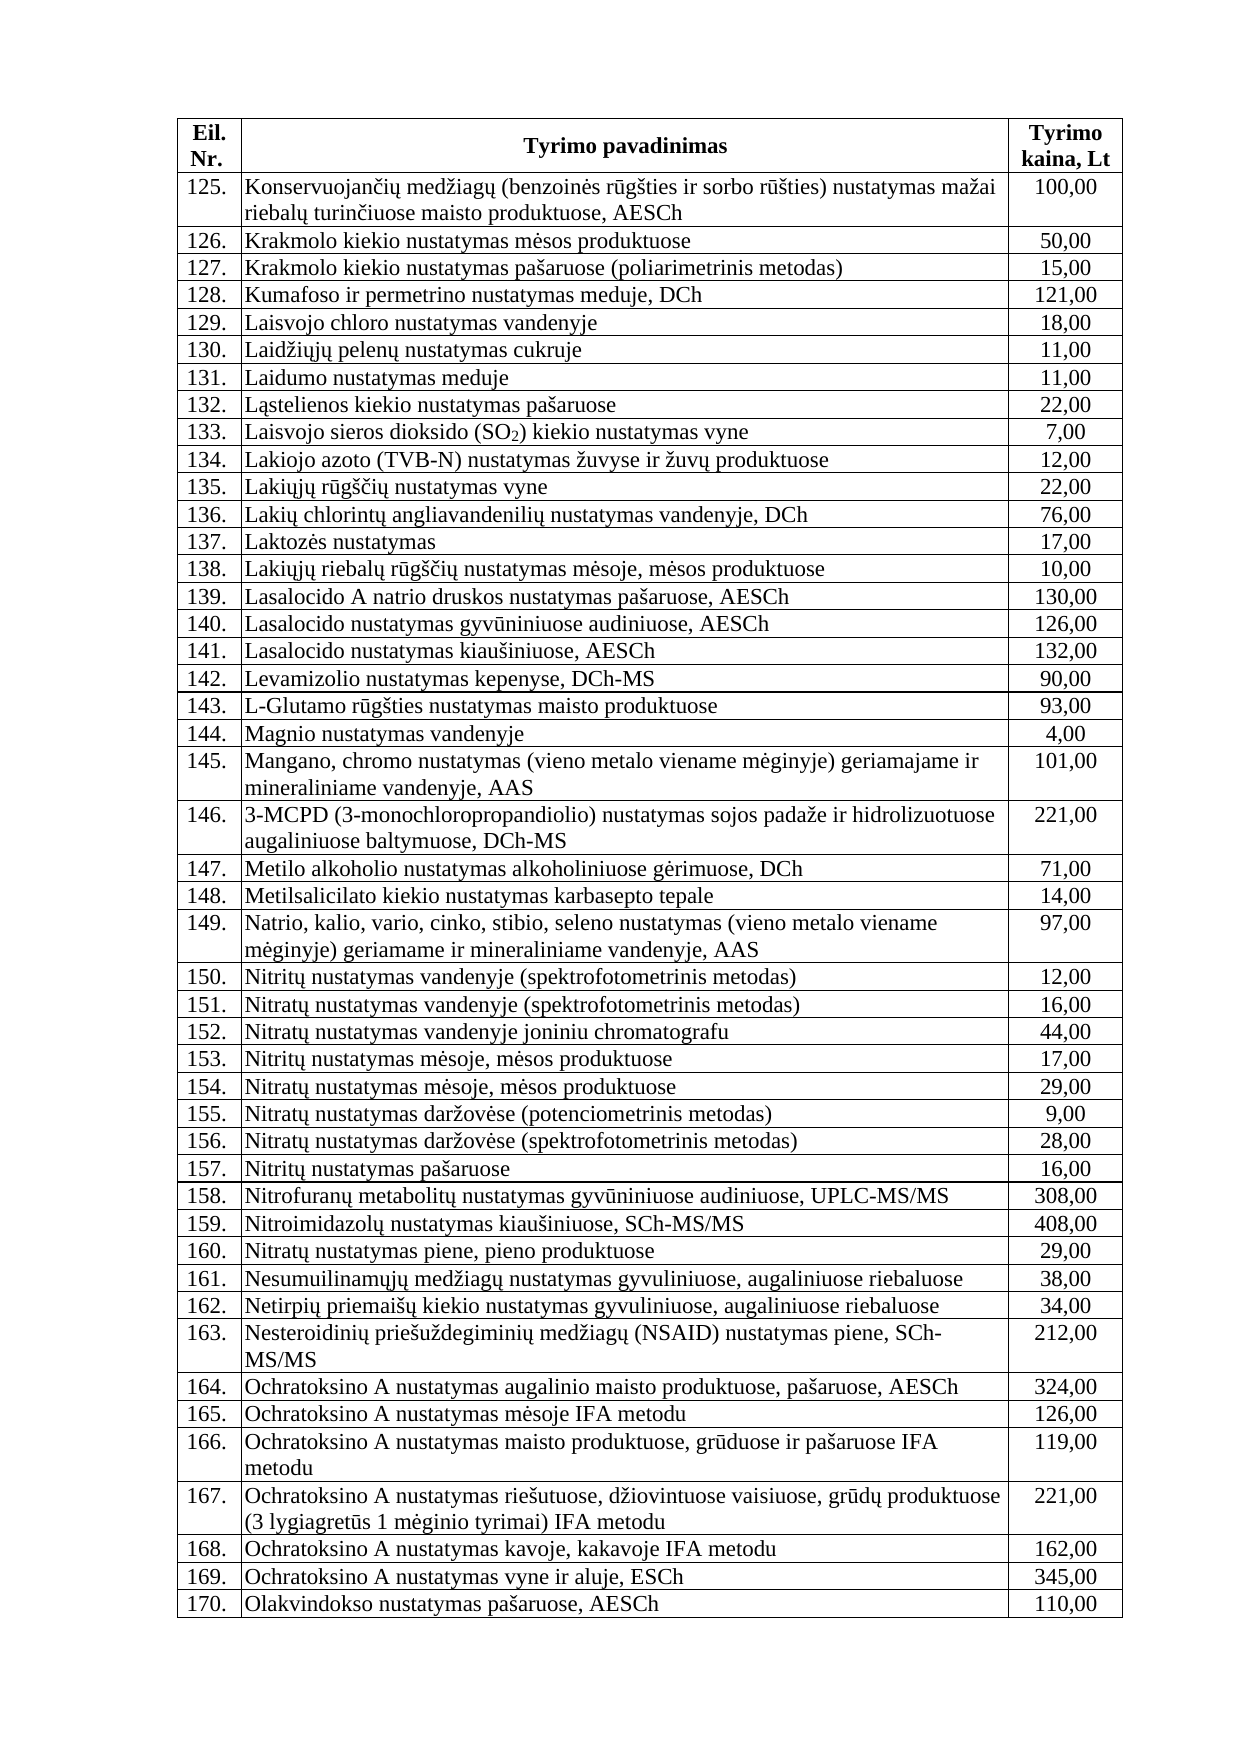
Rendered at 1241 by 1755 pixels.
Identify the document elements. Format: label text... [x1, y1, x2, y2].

table_cell 155. [178, 1100, 241, 1127]
table_cell 161. [178, 1265, 241, 1291]
table_cell 18,00 [1009, 309, 1122, 335]
table_cell Konservuojančių medžiagų (benzoinės rūgšties ir sorbo rūšties) nustatymas mažai riebalų turinčiuose maisto produktuose, AESCh [242, 173, 1008, 226]
table_cell Lasalocido nustatymas gyvūniniuose audiniuose, AESCh [242, 610, 1008, 637]
table_cell 125. [178, 173, 241, 226]
table_cell 50,00 [1009, 227, 1122, 253]
table_cell 167. [178, 1482, 241, 1534]
table_cell 135. [178, 473, 241, 499]
table_cell Krakmolo kiekio nustatymas mėsos produktuose [242, 227, 1008, 253]
table_cell 154. [178, 1073, 241, 1099]
table_cell 159. [178, 1210, 241, 1236]
table_cell 128. [178, 281, 241, 308]
table_cell 146. [178, 801, 241, 854]
table_cell 97,00 [1009, 910, 1122, 962]
table_cell Metilo alkoholio nustatymas alkoholiniuose gėrimuose, DCh [242, 855, 1008, 881]
table_cell 34,00 [1009, 1292, 1122, 1318]
table_cell 4,00 [1009, 720, 1122, 746]
table_cell 221,00 [1009, 801, 1122, 854]
table_cell 169. [178, 1563, 241, 1589]
table_cell Laidžiųjų pelenų nustatymas cukruje [242, 336, 1008, 363]
table_cell 156. [178, 1128, 241, 1154]
table_cell 132. [178, 391, 241, 417]
table_cell 71,00 [1009, 855, 1122, 881]
table_cell 149. [178, 910, 241, 962]
table_cell Laisvojo chloro nustatymas vandenyje [242, 309, 1008, 335]
table_cell 126,00 [1009, 1401, 1122, 1427]
table_cell Ochratoksino A nustatymas riešutuose, džiovintuose vaisiuose, grūdų produktuose (3 lygiagretūs 1 mėginio tyrimai) IFA metodu [242, 1482, 1008, 1534]
table_cell 126. [178, 227, 241, 253]
table_cell 93,00 [1009, 693, 1122, 719]
table_cell Ochratoksino A nustatymas mėsoje IFA metodu [242, 1401, 1008, 1427]
table_cell Lasalocido nustatymas kiaušiniuose, AESCh [242, 638, 1008, 664]
table_cell Olakvindokso nustatymas pašaruose, AESCh [242, 1590, 1008, 1617]
table_cell Nitratų nustatymas piene, pieno produktuose [242, 1237, 1008, 1263]
table_cell Nitritų nustatymas pašaruose [242, 1155, 1008, 1181]
table_cell 165. [178, 1401, 241, 1427]
table_cell 16,00 [1009, 1155, 1122, 1181]
table_cell 137. [178, 528, 241, 554]
table_cell 144. [178, 720, 241, 746]
table_cell 150. [178, 963, 241, 989]
table_cell 11,00 [1009, 336, 1122, 363]
table_cell 162,00 [1009, 1535, 1122, 1562]
table_cell 408,00 [1009, 1210, 1122, 1236]
table_cell 76,00 [1009, 501, 1122, 527]
table_cell 148. [178, 882, 241, 908]
table_cell Kumafoso ir permetrino nustatymas meduje, DCh [242, 281, 1008, 308]
table_cell 133. [178, 419, 241, 445]
table_cell Nitritų nustatymas vandenyje (spektrofotometrinis metodas) [242, 963, 1008, 989]
table_cell 152. [178, 1018, 241, 1044]
table_cell 138. [178, 555, 241, 582]
table_cell Nitratų nustatymas vandenyje (spektrofotometrinis metodas) [242, 991, 1008, 1017]
table_cell 164. [178, 1373, 241, 1399]
table_cell Ochratoksino A nustatymas maisto produktuose, grūduose ir pašaruose IFA metodu [242, 1428, 1008, 1481]
table_cell 158. [178, 1183, 241, 1209]
table_cell Nitroimidazolų nustatymas kiaušiniuose, SCh-MS/MS [242, 1210, 1008, 1236]
table_cell Netirpių priemaišų kiekio nustatymas gyvuliniuose, augaliniuose riebaluose [242, 1292, 1008, 1318]
table_cell Magnio nustatymas vandenyje [242, 720, 1008, 746]
table_cell 142. [178, 665, 241, 691]
table_cell Lasalocido A natrio druskos nustatymas pašaruose, AESCh [242, 583, 1008, 609]
table_cell Metilsalicilato kiekio nustatymas karbasepto tepale [242, 882, 1008, 908]
table_cell Nesteroidinių priešuždegiminių medžiagų (NSAID) nustatymas piene, SCh- MS/MS [242, 1319, 1008, 1372]
table_cell 127. [178, 254, 241, 280]
table_cell Nitratų nustatymas vandenyje joniniu chromatografu [242, 1018, 1008, 1044]
table_cell 168. [178, 1535, 241, 1562]
table_header Eil. Nr. [178, 119, 241, 172]
table_cell 17,00 [1009, 528, 1122, 554]
table_cell 22,00 [1009, 473, 1122, 499]
table_cell 160. [178, 1237, 241, 1263]
table_cell 130,00 [1009, 583, 1122, 609]
table_cell 140. [178, 610, 241, 637]
table_cell 11,00 [1009, 364, 1122, 390]
table_cell Krakmolo kiekio nustatymas pašaruose (poliarimetrinis metodas) [242, 254, 1008, 280]
table_cell Laktozės nustatymas [242, 528, 1008, 554]
table_cell 139. [178, 583, 241, 609]
table_cell L-Glutamo rūgšties nustatymas maisto produktuose [242, 693, 1008, 719]
table_cell Levamizolio nustatymas kepenyse, DCh-MS [242, 665, 1008, 691]
table_cell Lakiųjų riebalų rūgščių nustatymas mėsoje, mėsos produktuose [242, 555, 1008, 582]
table_cell 119,00 [1009, 1428, 1122, 1481]
table_cell 345,00 [1009, 1563, 1122, 1589]
table_cell 90,00 [1009, 665, 1122, 691]
table_cell 100,00 [1009, 173, 1122, 226]
table_cell Nitritų nustatymas mėsoje, mėsos produktuose [242, 1045, 1008, 1072]
table_cell Nitratų nustatymas mėsoje, mėsos produktuose [242, 1073, 1008, 1099]
table_cell 29,00 [1009, 1237, 1122, 1263]
table_cell Laidumo nustatymas meduje [242, 364, 1008, 390]
table_cell 166. [178, 1428, 241, 1481]
table_cell Ląstelienos kiekio nustatymas pašaruose [242, 391, 1008, 417]
table_cell Nitratų nustatymas daržovėse (spektrofotometrinis metodas) [242, 1128, 1008, 1154]
table_cell 136. [178, 501, 241, 527]
table_cell Nitrofuranų metabolitų nustatymas gyvūniniuose audiniuose, UPLC-MS/MS [242, 1183, 1008, 1209]
table_cell Laisvojo sieros dioksido (SO2) kiekio nustatymas vyne [242, 419, 1008, 445]
table_header Tyrimo pavadinimas [242, 119, 1008, 172]
table_cell 10,00 [1009, 555, 1122, 582]
table_cell 38,00 [1009, 1265, 1122, 1291]
table_cell 162. [178, 1292, 241, 1318]
table_cell 143. [178, 693, 241, 719]
table_cell 131. [178, 364, 241, 390]
table_header Tyrimo kaina, Lt [1009, 119, 1122, 172]
table_cell 44,00 [1009, 1018, 1122, 1044]
table_cell 17,00 [1009, 1045, 1122, 1072]
table_cell Lakių chlorintų angliavandenilių nustatymas vandenyje, DCh [242, 501, 1008, 527]
table_cell 324,00 [1009, 1373, 1122, 1399]
table_cell 3-MCPD (3-monochloropropandiolio) nustatymas sojos padaže ir hidrolizuotuose augaliniuose baltymuose, DCh-MS [242, 801, 1008, 854]
table_cell 16,00 [1009, 991, 1122, 1017]
table_cell 134. [178, 446, 241, 472]
table_cell 129. [178, 309, 241, 335]
table_cell 147. [178, 855, 241, 881]
table_cell 121,00 [1009, 281, 1122, 308]
table_cell 14,00 [1009, 882, 1122, 908]
table_cell 9,00 [1009, 1100, 1122, 1127]
table_cell 308,00 [1009, 1183, 1122, 1209]
table_cell 151. [178, 991, 241, 1017]
table_cell 157. [178, 1155, 241, 1181]
table_cell 212,00 [1009, 1319, 1122, 1372]
table_cell 130. [178, 336, 241, 363]
table_cell 141. [178, 638, 241, 664]
table_cell 12,00 [1009, 963, 1122, 989]
table_cell Ochratoksino A nustatymas kavoje, kakavoje IFA metodu [242, 1535, 1008, 1562]
table_cell 12,00 [1009, 446, 1122, 472]
table_cell Lakiojo azoto (TVB-N) nustatymas žuvyse ir žuvų produktuose [242, 446, 1008, 472]
table_cell Ochratoksino A nustatymas vyne ir aluje, ESCh [242, 1563, 1008, 1589]
table_cell 28,00 [1009, 1128, 1122, 1154]
table_cell 153. [178, 1045, 241, 1072]
table_cell 126,00 [1009, 610, 1122, 637]
table_cell 101,00 [1009, 747, 1122, 800]
table_cell Nitratų nustatymas daržovėse (potenciometrinis metodas) [242, 1100, 1008, 1127]
table_cell 15,00 [1009, 254, 1122, 280]
table_cell Mangano, chromo nustatymas (vieno metalo viename mėginyje) geriamajame ir mineraliniame vandenyje, AAS [242, 747, 1008, 800]
table_cell 132,00 [1009, 638, 1122, 664]
table_cell 170. [178, 1590, 241, 1617]
table_cell 221,00 [1009, 1482, 1122, 1534]
table_cell Natrio, kalio, vario, cinko, stibio, seleno nustatymas (vieno metalo viename mėginyje) geriamame ir mineraliniame vandenyje, AAS [242, 910, 1008, 962]
table_cell 22,00 [1009, 391, 1122, 417]
table_cell 145. [178, 747, 241, 800]
table_cell 7,00 [1009, 419, 1122, 445]
table_cell Nesumuilinamųjų medžiagų nustatymas gyvuliniuose, augaliniuose riebaluose [242, 1265, 1008, 1291]
table_cell 29,00 [1009, 1073, 1122, 1099]
table_cell Lakiųjų rūgščių nustatymas vyne [242, 473, 1008, 499]
table_cell 163. [178, 1319, 241, 1372]
table_cell 110,00 [1009, 1590, 1122, 1617]
table_cell Ochratoksino A nustatymas augalinio maisto produktuose, pašaruose, AESCh [242, 1373, 1008, 1399]
